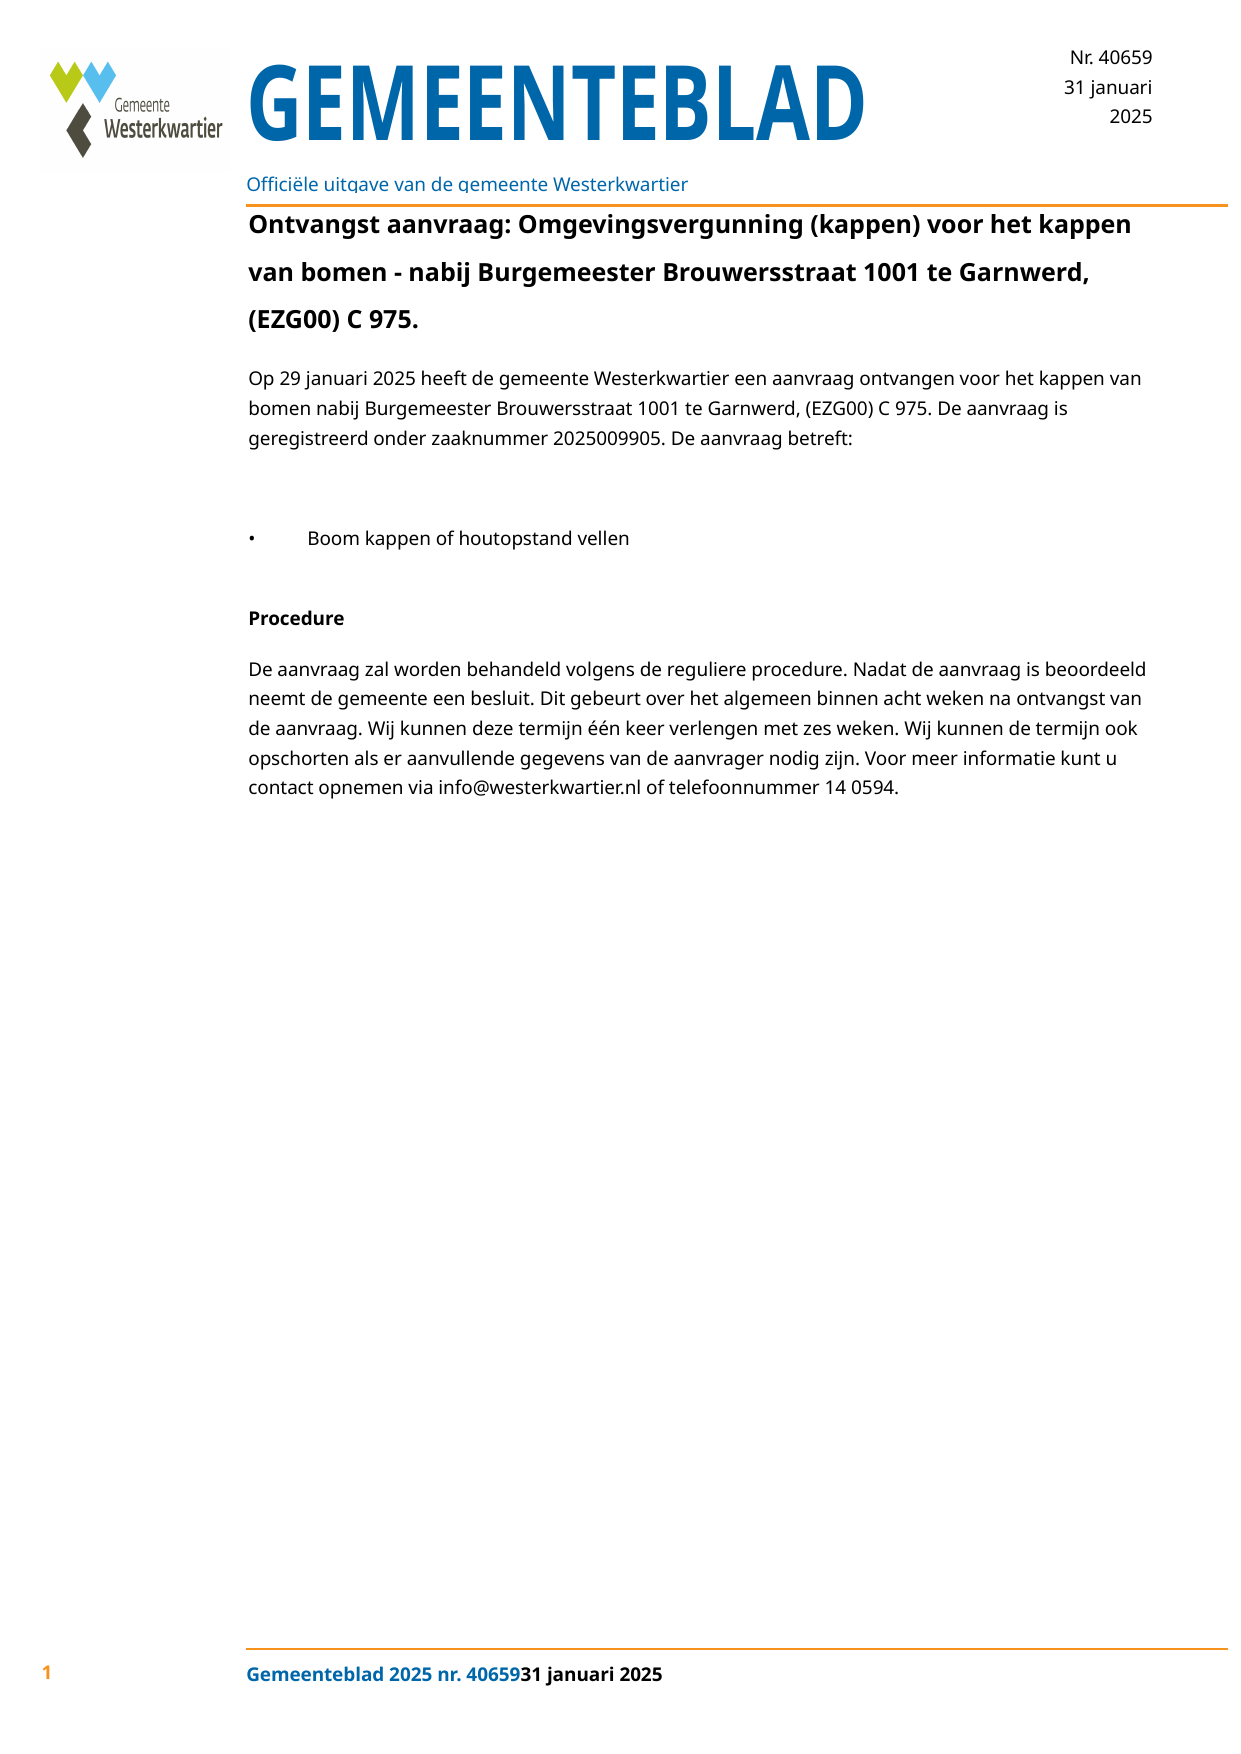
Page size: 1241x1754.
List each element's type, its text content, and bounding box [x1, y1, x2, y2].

text Op 29 januari 2025 heeft de gemeente Westerkwartier een aanvraag ontvangen voor het kappen van bomen nabij Burgemeester Brouwersstraat 1001 te Garnwerd, (EZG00) C 975. De aanvraag is geregistreerd onder zaaknummer 2025009905. De aanvraag betreft: [248, 366, 1152, 450]
text De aanvraag zal worden behandeld volgens de reguliere procedure. Nadat de aanvraag is beoordeeld neemt de gemeente een besluit. Dit gebeurt over het algemeen binnen acht weken na ontvangst van de aanvraag. Wij kunnen deze termijn één keer verlengen met zes weken. Wij kunnen de termijn ook opschorten als er aanvullende gegevens van de aanvrager nodig zijn. Voor meer informatie kunt u contact opnemen via info@westerkwartier.nl of telefoonnummer 14 0594. [248, 656, 1152, 800]
text Procedure [248, 606, 1152, 631]
picture [41, 47, 231, 172]
list Boom kappen of houtopstand vellen [248, 526, 1152, 551]
text Ontvangst aanvraag: Omgevingsvergunning (kappen) voor het kappen van bomen - nabij Burgemeester Brouwersstraat 1001 te Garnwerd, (EZG00) C 975. [248, 207, 1152, 336]
